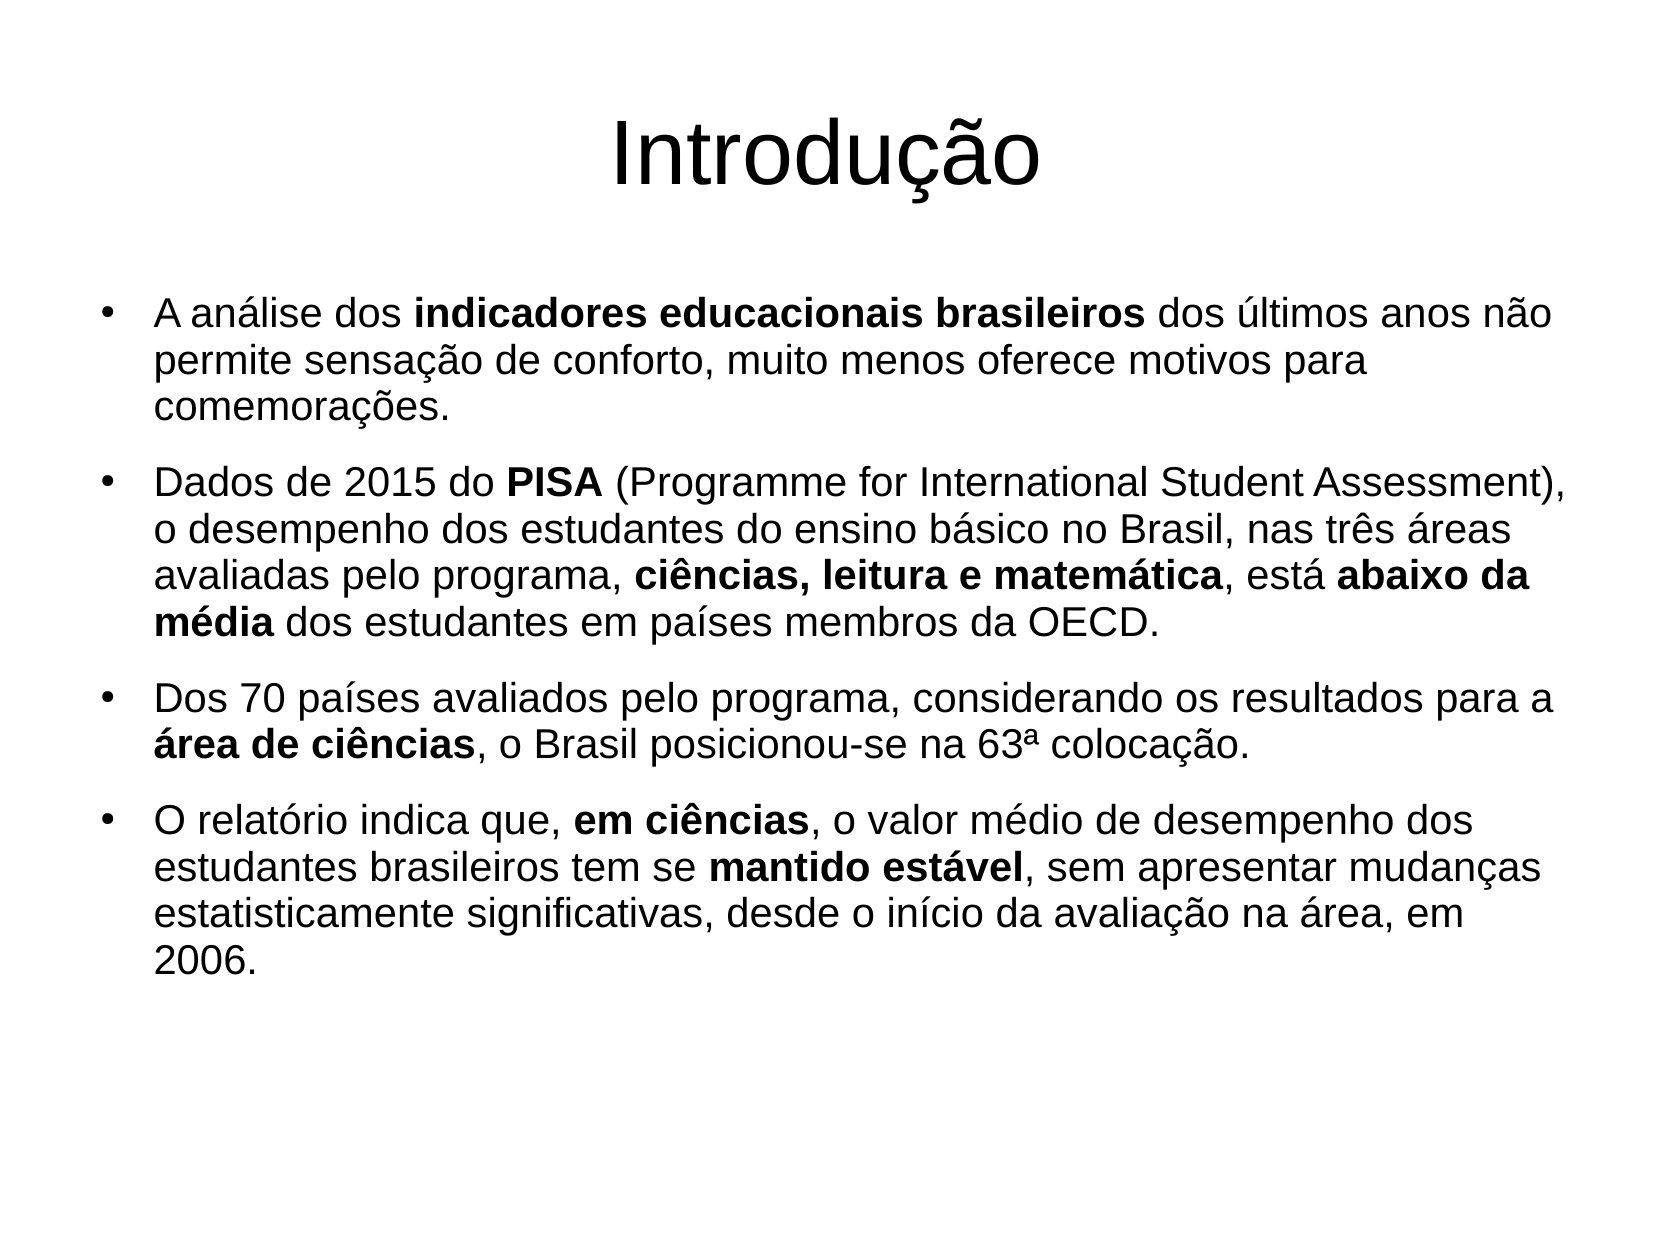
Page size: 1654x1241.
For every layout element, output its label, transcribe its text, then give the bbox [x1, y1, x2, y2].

list A análise dos indicadores educacionais brasileiros dos últimos anos não permite sensação de conforto, muito menos oferece motivos para comemorações. Dados de 2015 do PISA (Programme for International Student Assessment), o desempenho dos estudantes do ensino básico no Brasil, nas três áreas avaliadas pelo programa, ciências, leitura e matemática, está abaixo da média dos estudantes em países membros da OECD. Dos 70 países avaliados pelo programa, considerando os resultados para a área de ciências, o Brasil posicionou-se na 63ª colocação. O relatório indica que, em ciências, o valor médio de desempenho dos estudantes brasileiros tem se mantido estável, sem apresentar mudanças estatisticamente significativas, desde o início da avaliação na área, em 2006. [82, 290, 1571, 1010]
title Introdução [82, 49, 1571, 257]
